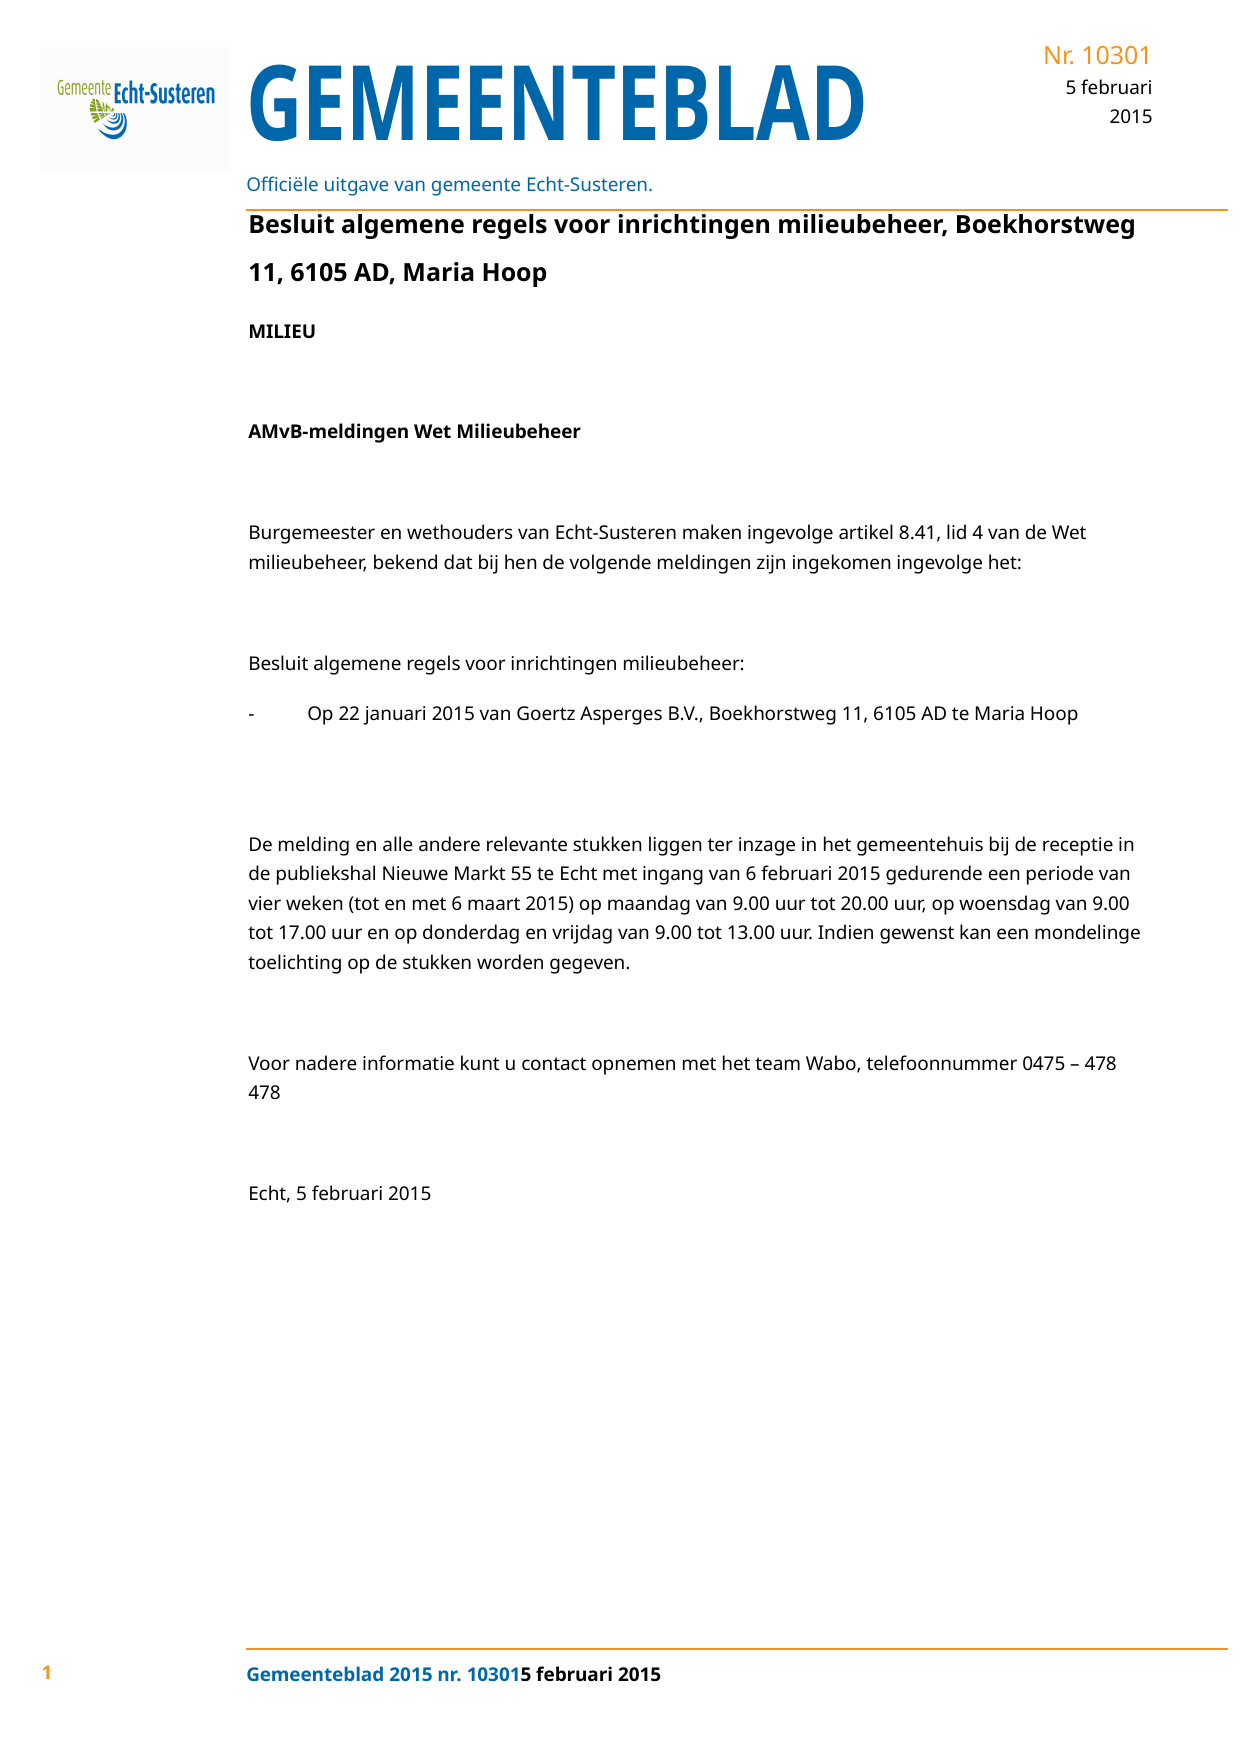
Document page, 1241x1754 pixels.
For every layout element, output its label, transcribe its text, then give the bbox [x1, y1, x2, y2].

text Besluit algemene regels voor inrichtingen milieubeheer, Boekhorstweg 11, 6105 AD, Maria Hoop [248, 211, 1152, 288]
list Op 22 januari 2015 van Goertz Asperges B.V., Boekhorstweg 11, 6105 AD te Maria Hoop [248, 700, 1152, 726]
text AMvB-meldingen Wet Milieubeheer [248, 419, 1152, 444]
text Echt, 5 februari 2015 [248, 1180, 1152, 1206]
text Besluit algemene regels voor inrichtingen milieubeheer: [248, 650, 1152, 676]
text MILIEU [248, 318, 1152, 344]
picture [41, 47, 231, 172]
text Burgemeester en wethouders van Echt-Susteren maken ingevolge artikel 8.41, lid 4 van de Wet milieubeheer, bekend dat bij hen de volgende meldingen zijn ingekomen ingevolge het: [248, 519, 1152, 575]
text Voor nadere informatie kunt u contact opnemen met het team Wabo, telefoonnummer 0475 – 478 478 [248, 1050, 1152, 1105]
text De melding en alle andere relevante stukken liggen ter inzage in het gemeentehuis bij de receptie in de publiekshal Nieuwe Markt 55 te Echt met ingang van 6 februari 2015 gedurende een periode van vier weken (tot en met 6 maart 2015) op maandag van 9.00 uur tot 20.00 uur, op woensdag van 9.00 tot 17.00 uur en op donderdag en vrijdag van 9.00 tot 13.00 uur. Indien gewenst kan een mondelinge toelichting op de stukken worden gegeven. [248, 831, 1152, 975]
